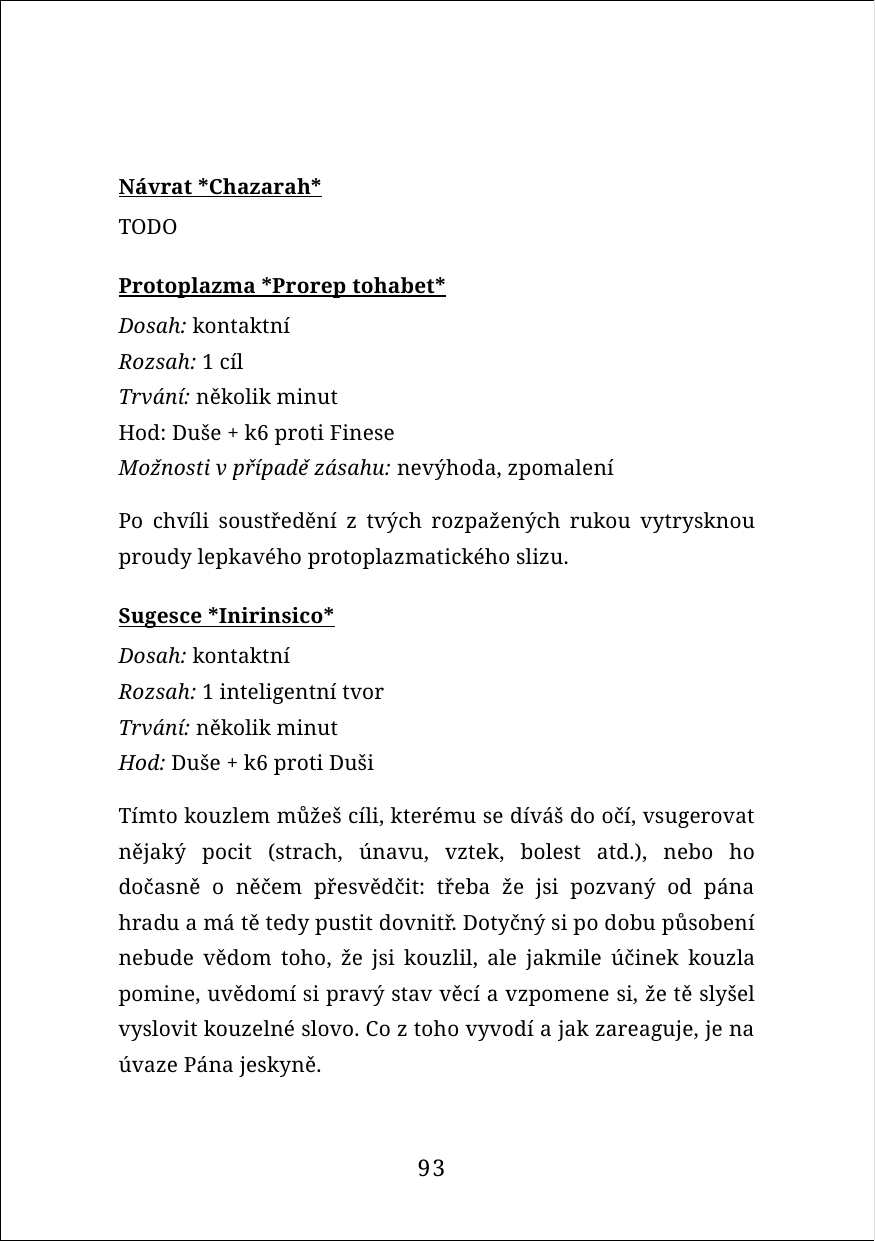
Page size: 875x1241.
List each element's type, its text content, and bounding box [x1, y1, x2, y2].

text TODO [118, 212, 756, 240]
subtitle Protoplazma *Prorep tohabet* [118, 271, 756, 299]
subtitle Návrat *Chazarah* [118, 172, 756, 200]
text Dosah: kontaktní Rozsah: 1 cíl Trvání: několik minut Hod: Duše + k6 proti Finese Možnosti v případě zásahu: nevýhoda, zpomalení [118, 311, 756, 482]
text Tímto kouzlem můžeš cíli, kterému se díváš do očí, vsugerovat nějaký pocit (strach, únavu, vztek, bolest atd.), nebo ho dočasně o něčem přesvědčit: třeba že jsi pozvaný od pána hradu a má tě tedy pustit dovnitř. Dotyčný si po dobu působení nebude vědom toho, že jsi kouzlil, ale jakmile účinek kouzla pomine, uvědomí si pravý stav věcí a vzpomene si, že tě slyšel vyslovit kouzelné slovo. Co z toho vyvodí a jak zareaguje, je na úvaze Pána jeskyně. [118, 801, 756, 1078]
text Po chvíli soustředění z tvých rozpažených rukou vytrysknou proudy lepkavého protoplazmatického slizu. [118, 507, 756, 571]
subtitle Sugesce *Inirinsico* [118, 601, 756, 630]
text Dosah: kontaktní Rozsah: 1 inteligentní tvor Trvání: několik minut Hod: Duše + k6 proti Duši [118, 642, 756, 777]
